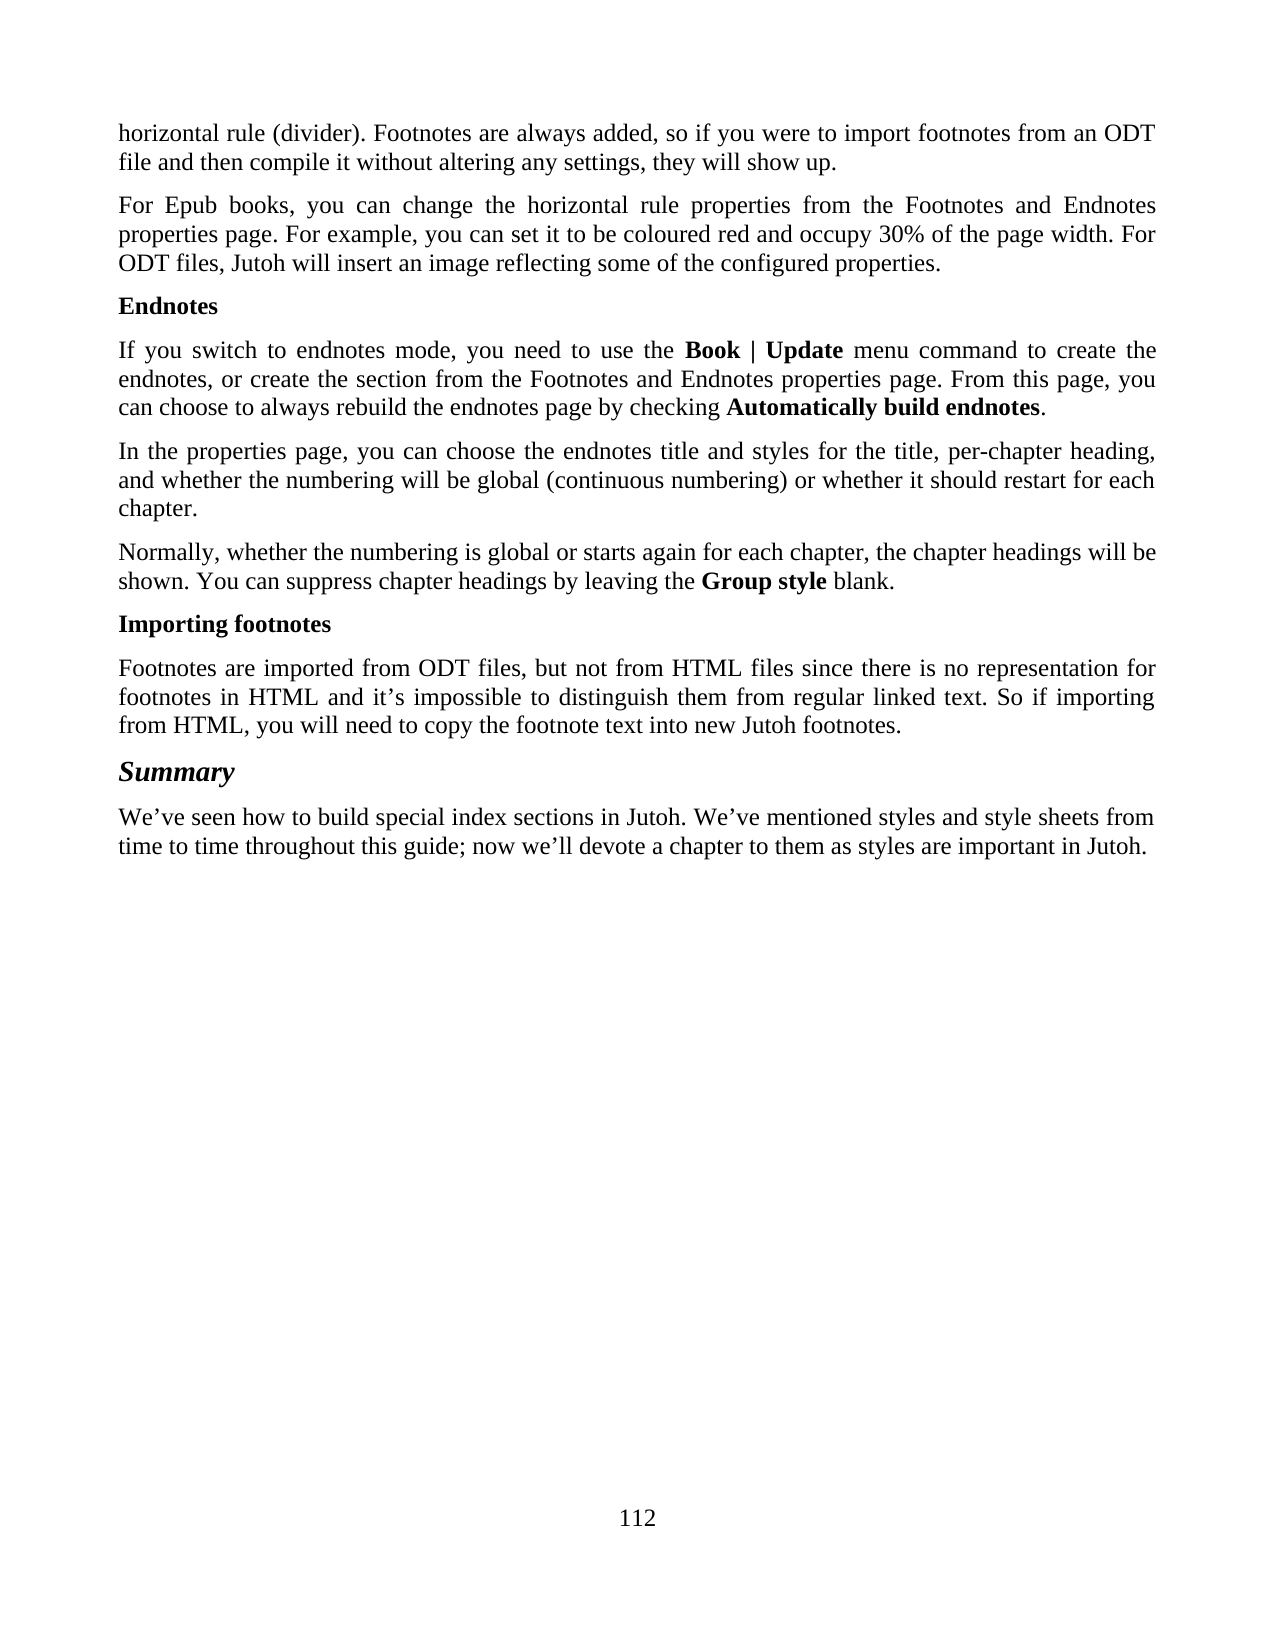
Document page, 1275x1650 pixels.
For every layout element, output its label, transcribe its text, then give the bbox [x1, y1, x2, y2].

text horizontal rule (divider). Footnotes are always added, so if you were to import footnotes from an ODT file and then compile it without altering any settings, they will show up. [118, 118, 1157, 176]
text If you switch to endnotes mode, you need to use the Book | Update menu command to create the endnotes, or create the section from the Footnotes and Endnotes properties page. From this page, you can choose to always rebuild the endnotes page by checking Automatically build endnotes. [118, 335, 1157, 421]
text For Epub books, you can change the horizontal rule properties from the Footnotes and Endnotes properties page. For example, you can set it to be coloured red and occupy 30% of the page width. For ODT files, Jutoh will insert an image reflecting some of the configured properties. [118, 190, 1157, 277]
text Footnotes are imported from ODT files, but not from HTML files since there is no representation for footnotes in HTML and it’s impossible to distinguish them from regular linked text. So if importing from HTML, you will need to copy the footnote text into new Jutoh footnotes. [118, 653, 1157, 739]
subtitle Endnotes [118, 291, 1157, 320]
text Normally, whether the numbering is global or starts again for each chapter, the chapter headings will be shown. You can suppress chapter headings by leaving the Group style blank. [118, 537, 1157, 594]
text We’ve seen how to build special index sections in Jutoh. We’ve mentioned styles and style sheets from time to time throughout this guide; now we’ll devote a chapter to them as styles are important in Jutoh. [118, 802, 1157, 860]
subtitle Summary [118, 754, 1157, 787]
text In the properties page, you can choose the endnotes title and styles for the title, per-chapter heading, and whether the numbering will be global (continuous numbering) or whether it should restart for each chapter. [118, 436, 1157, 522]
subtitle Importing footnotes [118, 609, 1157, 638]
